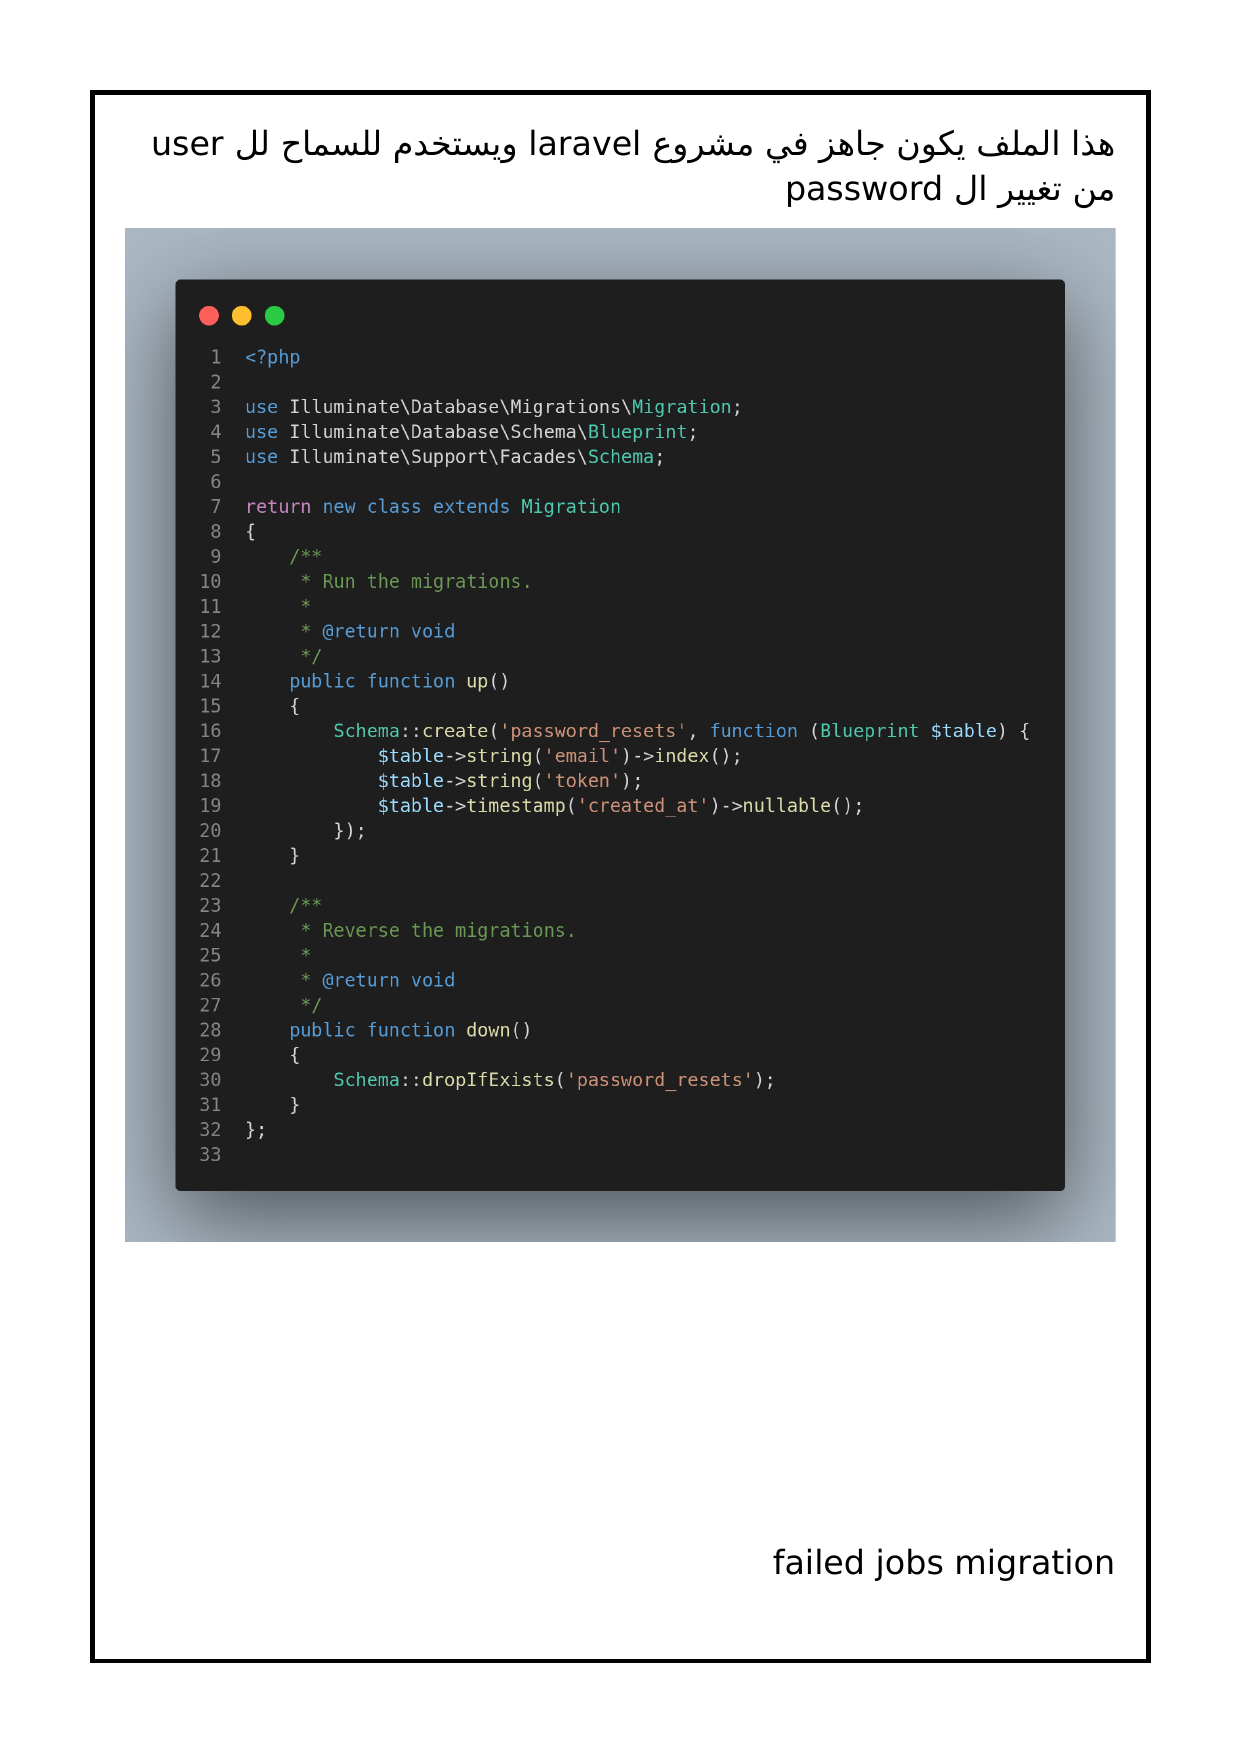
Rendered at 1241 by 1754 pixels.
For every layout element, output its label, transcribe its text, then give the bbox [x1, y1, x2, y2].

text failed jobs migration [125, 1543, 1116, 1582]
text هذا الملف يكون جاهز في مشروع laravel ويستخدم للسماح لل user من تغيير ال password [125, 125, 1116, 208]
picture [125, 228, 1116, 1242]
